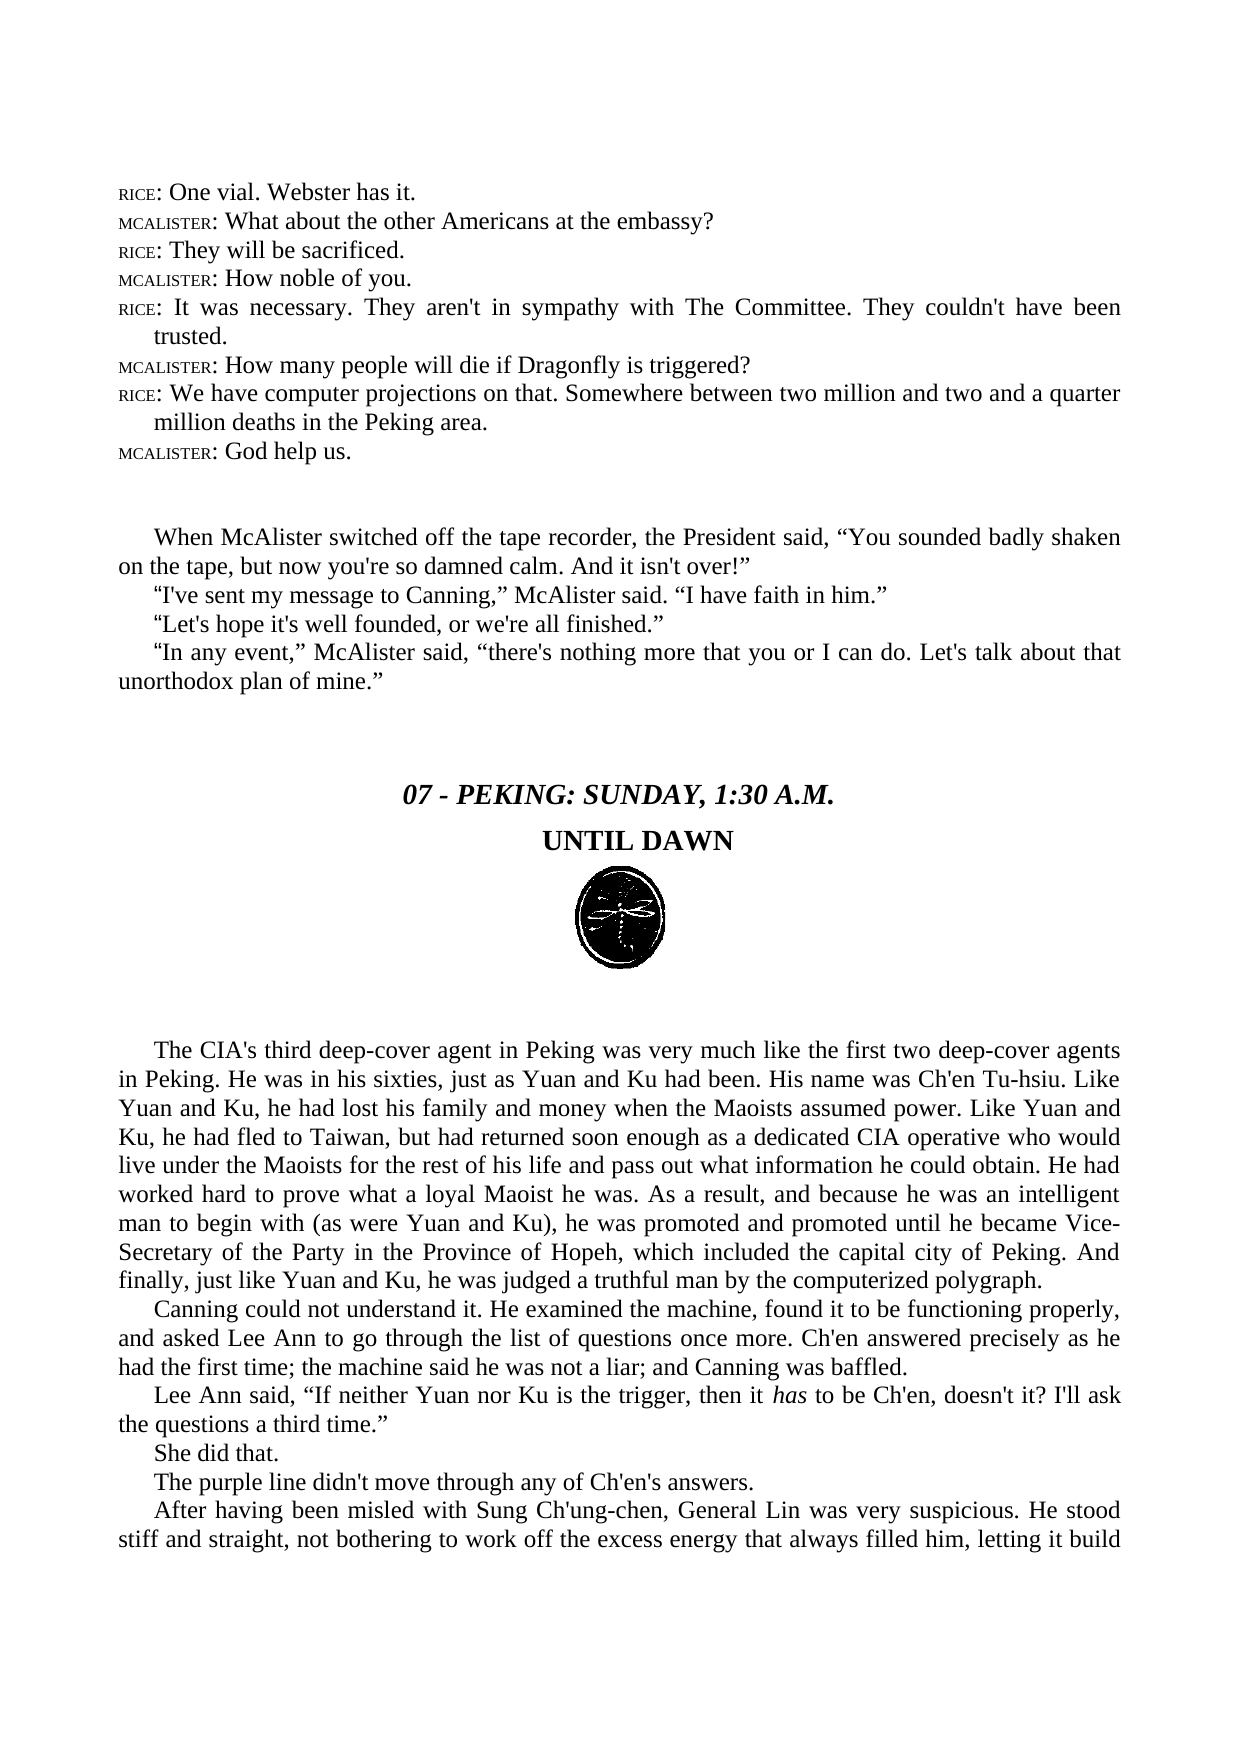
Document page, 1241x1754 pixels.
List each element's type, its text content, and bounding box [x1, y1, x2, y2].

text “I've sent my message to Canning,” McAlister said. “I have faith in him.” [118, 580, 1122, 608]
text rice: We have computer projections on that. Somewhere between two million and two and a quarter million deaths in the Peking area. [118, 378, 1122, 436]
text mcalister: How noble of you. [118, 263, 1122, 292]
text She did that. [118, 1438, 1122, 1467]
text mcalister: What about the other Americans at the embassy? [118, 206, 1122, 235]
picture [575, 866, 666, 969]
text Lee Ann said, “If neither Yuan nor Ku is the trigger, then it has to be Ch'en, doesn't it? I'll ask the questions a third time.” [118, 1381, 1122, 1438]
text The CIA's third deep-cover agent in Peking was very much like the first two deep-cover agents in Peking. He was in his sixties, just as Yuan and Ku had been. His name was Ch'en Tu-hsiu. Like Yuan and Ku, he had lost his family and money when the Maoists assumed power. Like Yuan and Ku, he had fled to Taiwan, but had returned soon enough as a dedicated CIA operative who would live under the Maoists for the rest of his life and pass out what information he could obtain. He had worked hard to prove what a loyal Maoist he was. As a result, and because he was an intelligent man to begin with (as were Yuan and Ku), he was promoted and promoted until he became Vice-Secretary of the Party in the Province of Hopeh, which included the capital city of Peking. And finally, just like Yuan and Ku, he was judged a truthful man by the computerized polygraph. [118, 1036, 1122, 1294]
text mcalister: God help us. [118, 436, 1122, 465]
text The purple line didn't move through any of Ch'en's answers. [118, 1467, 1122, 1496]
subtitle 07 - PEKING: SUNDAY, 1:30 A.M. [118, 777, 1122, 811]
text Canning could not understand it. He examined the machine, found it to be functioning properly, and asked Lee Ann to go through the list of questions once more. Ch'en answered precisely as he had the first time; the machine said he was not a liar; and Canning was baffled. [118, 1294, 1122, 1381]
text After having been misled with Sung Ch'ung-chen, General Lin was very suspicious. He stood stiff and straight, not bothering to work off the excess energy that always filled him, letting it build [118, 1496, 1122, 1553]
text “Let's hope it's well founded, or we're all finished.” [118, 608, 1122, 637]
text UNTIL DAWN [118, 823, 1122, 857]
text mcalister: How many people will die if Dragonfly is triggered? [118, 350, 1122, 378]
text rice: It was necessary. They aren't in sympathy with The Committee. They couldn't have been trusted. [118, 292, 1122, 350]
text When McAlister switched off the tape recorder, the President said, “You sounded badly shaken on the tape, but now you're so damned calm. And it isn't over!” [118, 522, 1122, 580]
text rice: They will be sacrificed. [118, 235, 1122, 263]
text “In any event,” McAlister said, “there's nothing more that you or I can do. Let's talk about that unorthodox plan of mine.” [118, 637, 1122, 695]
text rice: One vial. Webster has it. [118, 177, 1122, 206]
